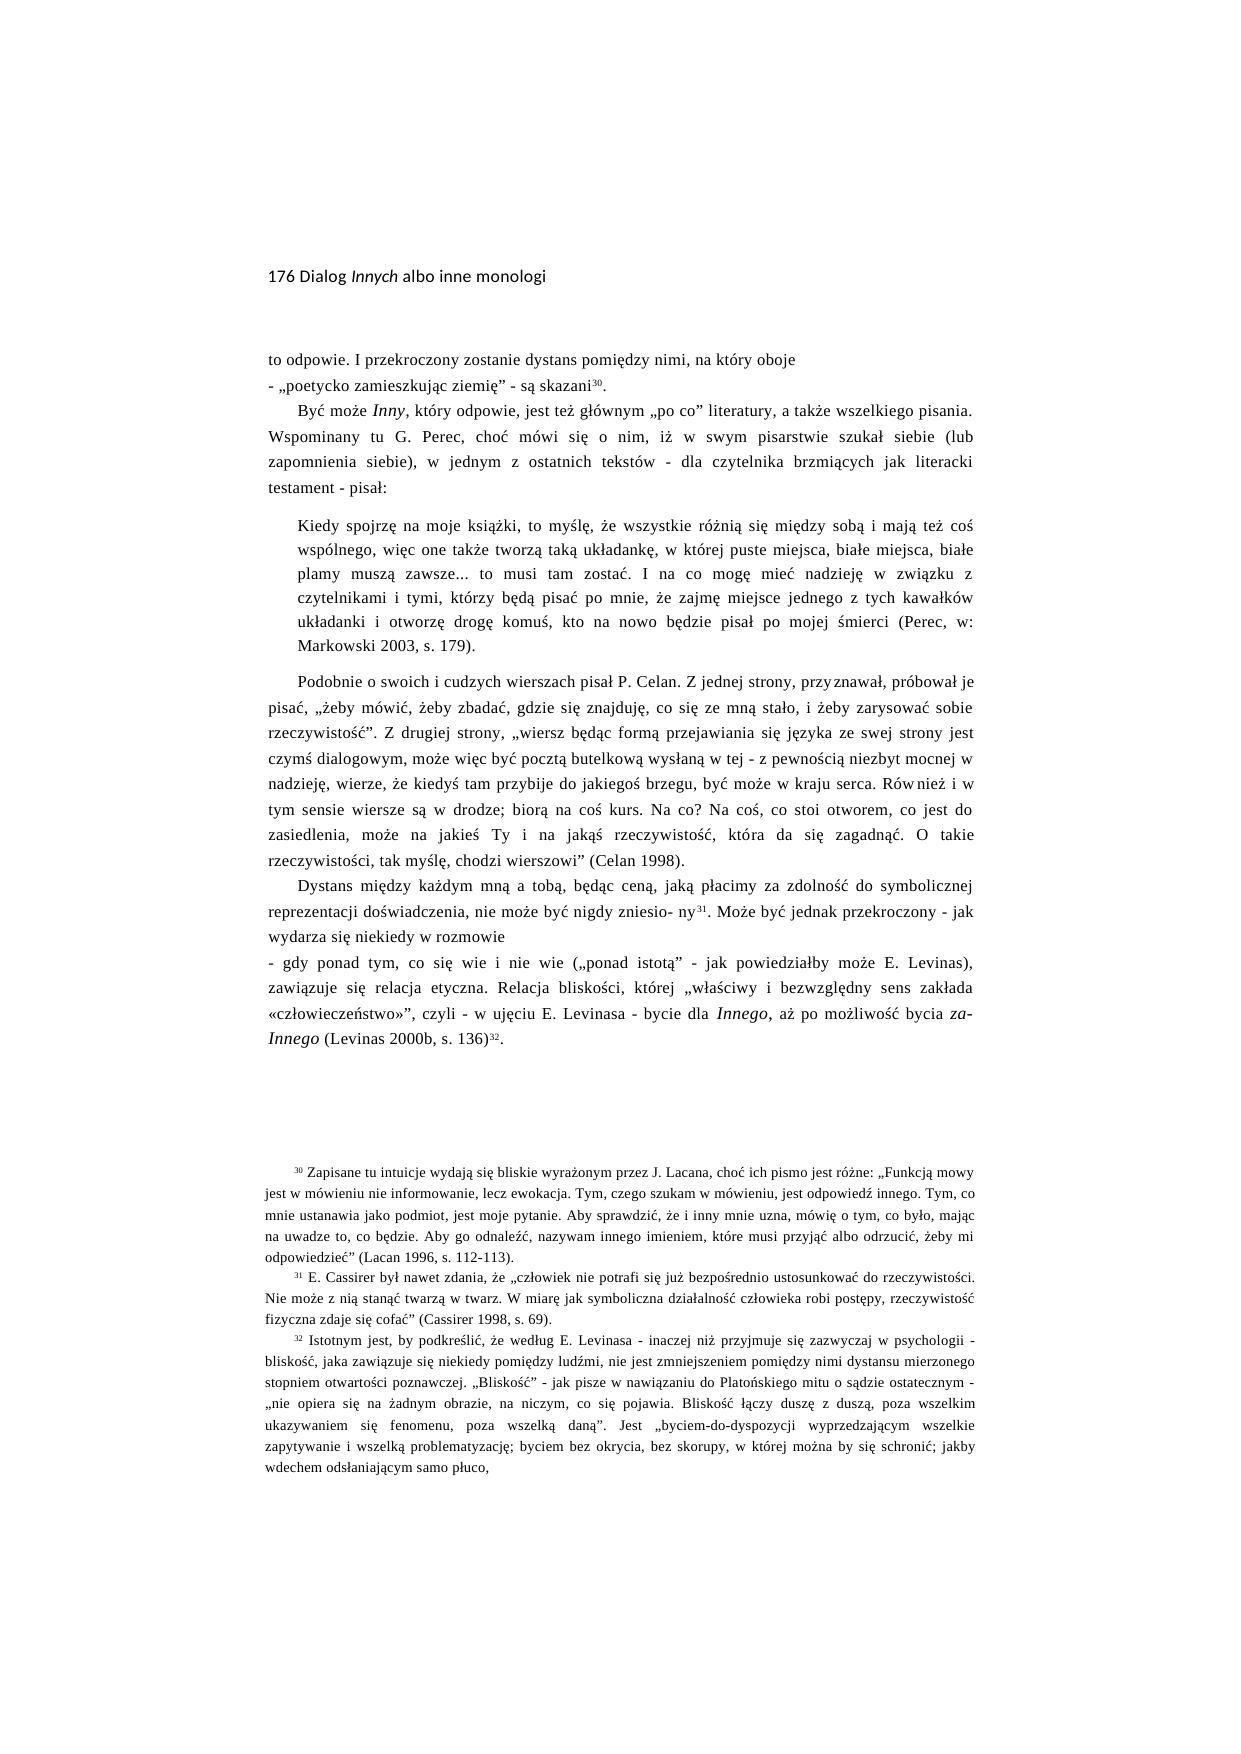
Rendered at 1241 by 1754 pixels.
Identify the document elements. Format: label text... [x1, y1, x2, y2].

text 31 E. Cassirer był nawet zdania, że „człowiek nie potrafi się już bezpośrednio ustosunkować do rzeczywistości. Nie może z nią stanąć twarzą w twarz. W miarę jak symboliczna działalność człowieka robi postępy, rzeczywistość fizyczna zdaje się cofać” (Cassirer 1998, s. 69). [265, 1266, 977, 1329]
text Dystans między każdym mną a tobą, będąc ceną, jaką płacimy za zdolność do symbolicznej reprezentacji doświadczenia, nie może być nigdy zniesio- ny31. Może być jednak przekroczony - jak wydarza się niekiedy w rozmowie [268, 871, 974, 948]
text 32 Istotnym jest, by podkreślić, że według E. Levinasa - inaczej niż przyjmuje się zazwyczaj w psychologii - bliskość, jaka zawiązuje się niekiedy pomiędzy ludźmi, nie jest zmniejszeniem pomiędzy nimi dystansu mierzonego stopniem otwartości poznawczej. „Bliskość” - jak pisze w nawiązaniu do Platońskiego mitu o sądzie ostatecznym - „nie opiera się na żadnym obrazie, na niczym, co się pojawia. Bliskość łączy duszę z duszą, poza wszelkim ukazywaniem się fenomenu, poza wszelką daną”. Jest „byciem-do-dyspozycji wyprzedzającym wszelkie zapytywanie i wszelką problematyzację; byciem bez okrycia, bez skorupy, w której można by się schronić; jakby wdechem odsłaniającym samo płuco, [265, 1329, 977, 1476]
text to odpowie. I przekroczony zostanie dystans pomiędzy nimi, na który oboje [268, 345, 974, 371]
text Kiedy spojrzę na moje książki, to myślę, że wszystkie różnią się między sobą i mają też coś wspólnego, więc one także tworzą taką układankę, w której puste miejsca, białe miejsca, białe plamy muszą zawsze... to musi tam zostać. I na co mogę mieć nadzieję w związku z czytelnikami i tymi, którzy będą pisać po mnie, że zajmę miejsce jednego z tych kawałków układanki i otworzę drogę komuś, kto na nowo będzie pisał po mojej śmierci (Perec, w: Markowski 2003, s. 179). [297, 512, 974, 656]
list „poetycko zamieszkując ziemię” - są skazani30. [268, 371, 976, 396]
text 176 Dialog Innych albo inne monologi [267, 268, 606, 286]
text 30 Zapisane tu intuicje wydają się bliskie wyrażonym przez J. Lacana, choć ich pismo jest różne: „Funkcją mowy jest w mówieniu nie informowanie, lecz ewokacja. Tym, czego szukam w mówieniu, jest odpowiedź innego. Tym, co mnie ustanawia jako podmiot, jest moje pytanie. Aby sprawdzić, że i inny mnie uzna, mówię o tym, co było, mając na uwadze to, co będzie. Aby go odnaleźć, nazywam innego imieniem, które musi przyjąć albo odrzucić, żeby mi odpowiedzieć” (Lacan 1996, s. 112-113). [265, 1161, 977, 1266]
text Być może Inny, który odpowie, jest też głównym „po co” literatury, a także wszelkiego pisania. Wspominany tu G. Perec, choć mówi się o nim, iż w swym pisarstwie szukał siebie (lub zapomnienia siebie), w jednym z ostatnich tekstów - dla czytelnika brzmiących jak literacki testament - pisał: [268, 396, 974, 498]
text Podobnie o swoich i cudzych wierszach pisał P. Celan. Z jednej strony, przy­znawał, próbował je pisać, „żeby mówić, żeby zbadać, gdzie się znajduję, co się ze mną stało, i żeby zarysować sobie rzeczywistość”. Z drugiej strony, „wiersz będąc formą przejawiania się języka ze swej strony jest czymś dialogowym, może więc być pocztą butelkową wysłaną w tej - z pewnością niezbyt mocnej w nadzieję, wierze, że kiedyś tam przybije do jakiegoś brzegu, być może w kraju serca. Rów­nież i w tym sensie wiersze są w drodze; biorą na coś kurs. Na co? Na coś, co stoi otworem, co jest do zasiedlenia, może na jakieś Ty i na jakąś rzeczywistość, któ­ra da się zagadnąć. O takie rzeczywistości, tak myślę, chodzi wierszowi” (Celan 1998). [268, 667, 974, 871]
list gdy ponad tym, co się wie i nie wie („ponad istotą” - jak powiedziałby może E. Levinas), zawiązuje się relacja etyczna. Relacja bliskości, której „właściwy i bezwzględny sens zakłada «człowieczeństwo»”, czyli - w ujęciu E. Levinasa - bycie dla Innego, aż po możliwość bycia za-Innego (Levinas 2000b, s. 136)32. [268, 948, 974, 1050]
